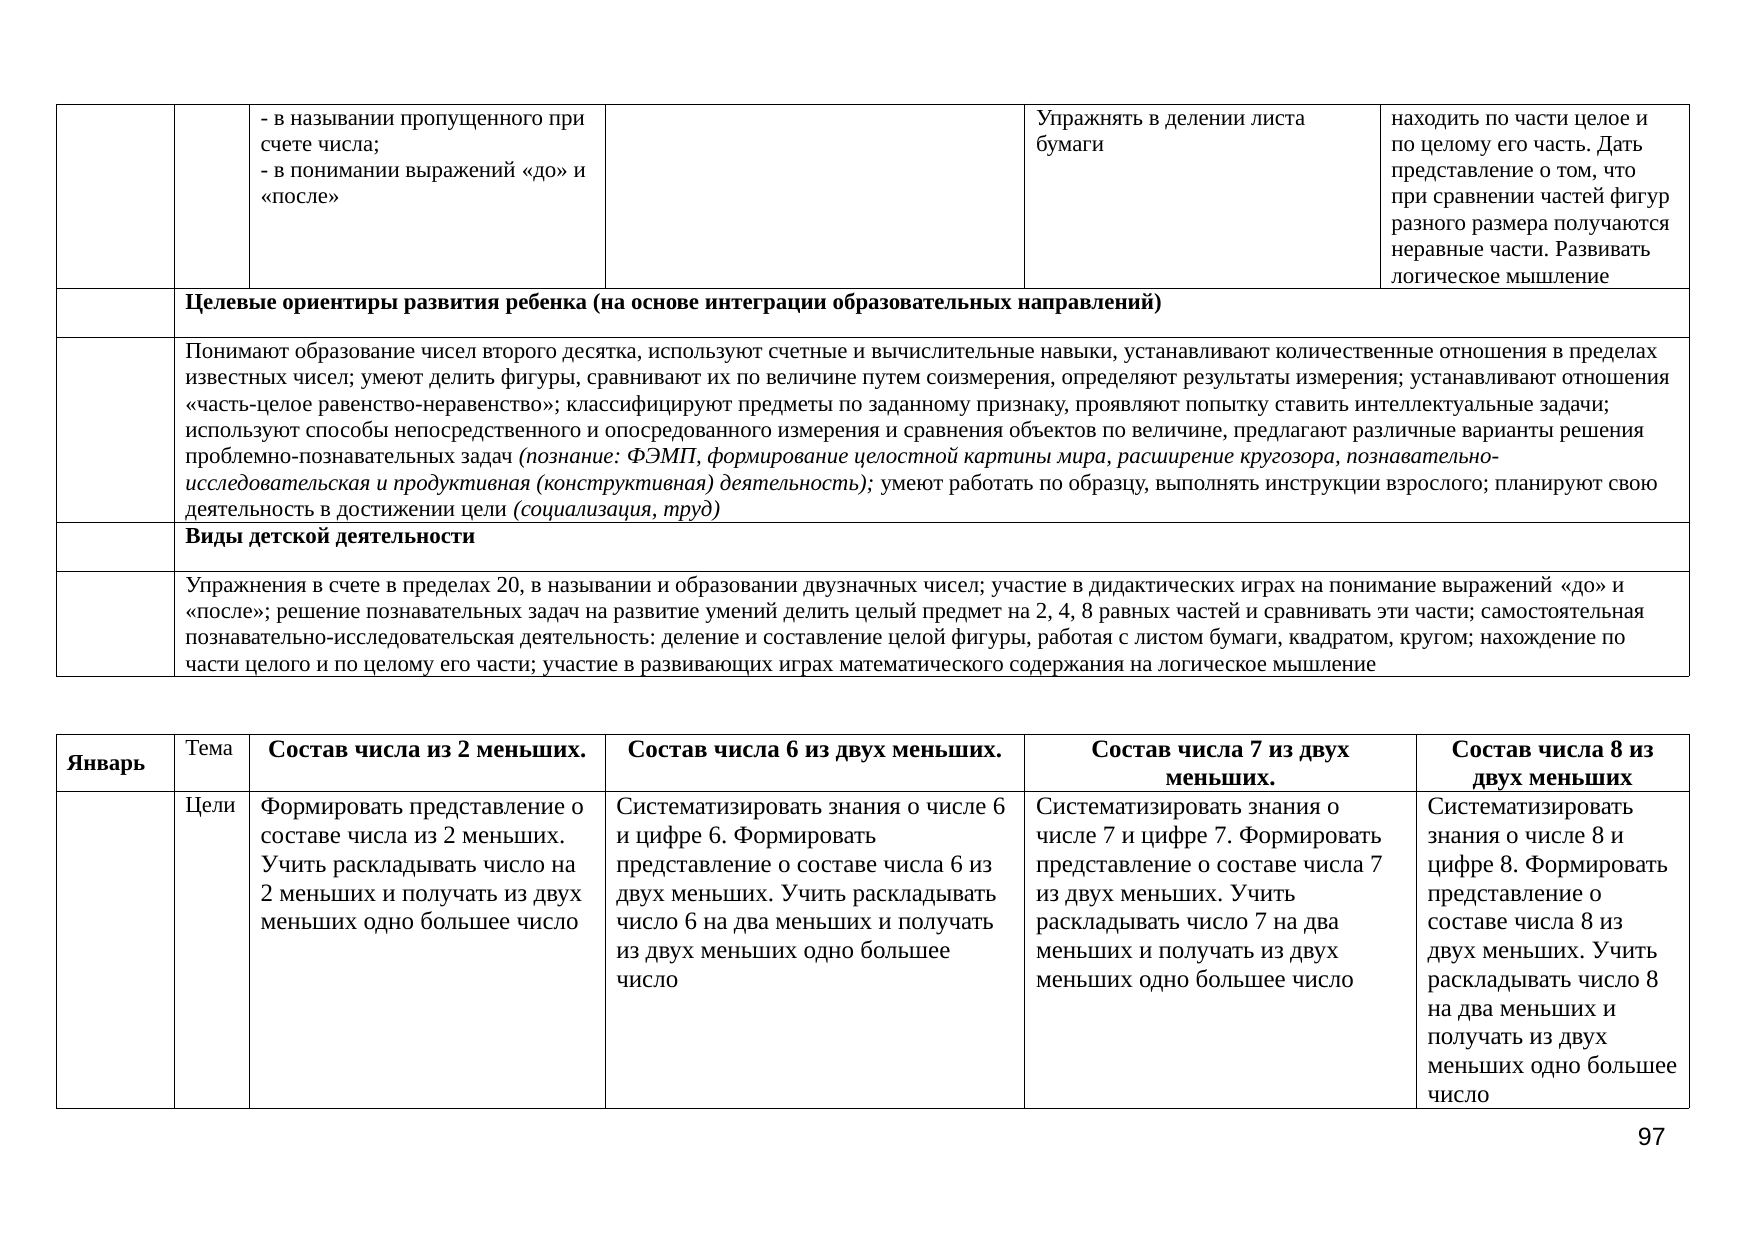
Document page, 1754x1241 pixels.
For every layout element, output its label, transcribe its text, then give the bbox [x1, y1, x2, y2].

table_cell [57, 572, 174, 676]
table_header Состав числа 8 из двух меньших [1417, 735, 1689, 791]
table_cell Понимают образование чисел второго десятка, используют счетные и вычислительные навыки, устанавливают количественные отношения в пределах известных чисел; умеют делить фигуры, сравнивают их по величине путем соизмерения, определяют результаты измерения; устанавливают отношения «часть-целое равенство-неравенство»; классифицируют предметы по заданному признаку, проявляют попытку ставить интеллектуальные задачи; используют способы непосредственного и опосредованного измерения и сравнения объектов по величине, предлагают различные варианты решения проблемно-познавательных задач (познание: ФЭМП, формирование целостной картины мира, расширение кругозора, познавательно-исследовательская и продуктивная (конструктивная) деятельность); умеют работать по образцу, выполнять инструкции взрослого; планируют свою деятельность в достижении цели (социализация, труд) [175, 338, 1689, 522]
table_cell Систематизировать знания о числе 8 и цифре 8. Формировать представление о составе числа 8 из двух меньших. Учить раскладывать число 8 на два меньших и получать из двух меньших одно большее число [1417, 792, 1689, 1108]
table_cell Систематизировать знания о числе 7 и цифре 7. Формировать представление о составе числа 7 из двух меньших. Учить раскладывать число 7 на два меньших и получать из двух меньших одно большее число [1025, 792, 1416, 1108]
table_header Состав числа 6 из двух меньших. [606, 735, 1024, 791]
table_cell Целевые ориентиры развития ребенка (на основе интеграции образовательных направлений) [175, 289, 1689, 337]
table_cell [57, 523, 174, 571]
table_cell Цели [175, 792, 249, 1108]
table_header Тема [175, 735, 249, 791]
table_cell [175, 105, 249, 288]
table_cell [57, 792, 174, 1108]
table_cell [57, 105, 174, 288]
table_cell Систематизировать знания о числе 6 и цифре 6. Формировать представление о составе числа 6 из двух меньших. Учить раскладывать число 6 на два меньших и получать из двух меньших одно большее число [606, 792, 1024, 1108]
table_cell Упражнения в счете в пределах 20, в назывании и образовании двузначных чисел; участие в дидактических играх на понимание выражений «до» и «после»; решение познавательных задач на развитие умений делить целый предмет на 2, 4, 8 равных частей и сравнивать эти части; самостоятельная познавательно-исследовательская деятельность: деление и составление целой фигуры, работая с листом бумаги, квадратом, кругом; нахождение по части целого и по целому его части; участие в развивающих играх математического содержания на логическое мышление [175, 572, 1689, 676]
table_cell Упражнять в делении листа бумаги [1025, 105, 1380, 288]
table_cell [57, 338, 174, 522]
table_cell [606, 105, 1024, 288]
table_cell Виды детской деятельности [175, 523, 1689, 571]
table_header Январь [57, 735, 174, 791]
table_header Состав числа из 2 меньших. [250, 735, 605, 791]
table_cell Формировать представление о составе числа из 2 меньших. Учить раскладывать число на 2 меньших и получать из двух меньших одно большее число [250, 792, 605, 1108]
table_cell [57, 289, 174, 337]
table_cell находить по части целое и по целому его часть. Дать представление о том, что при сравнении частей фигур разного размера получаются неравные части. Развивать логическое мышление [1381, 105, 1689, 288]
table_cell - в назывании пропущенного при счете числа; - в понимании выражений «до» и «после» [250, 105, 605, 288]
table_header Состав числа 7 из двух меньших. [1025, 735, 1416, 791]
